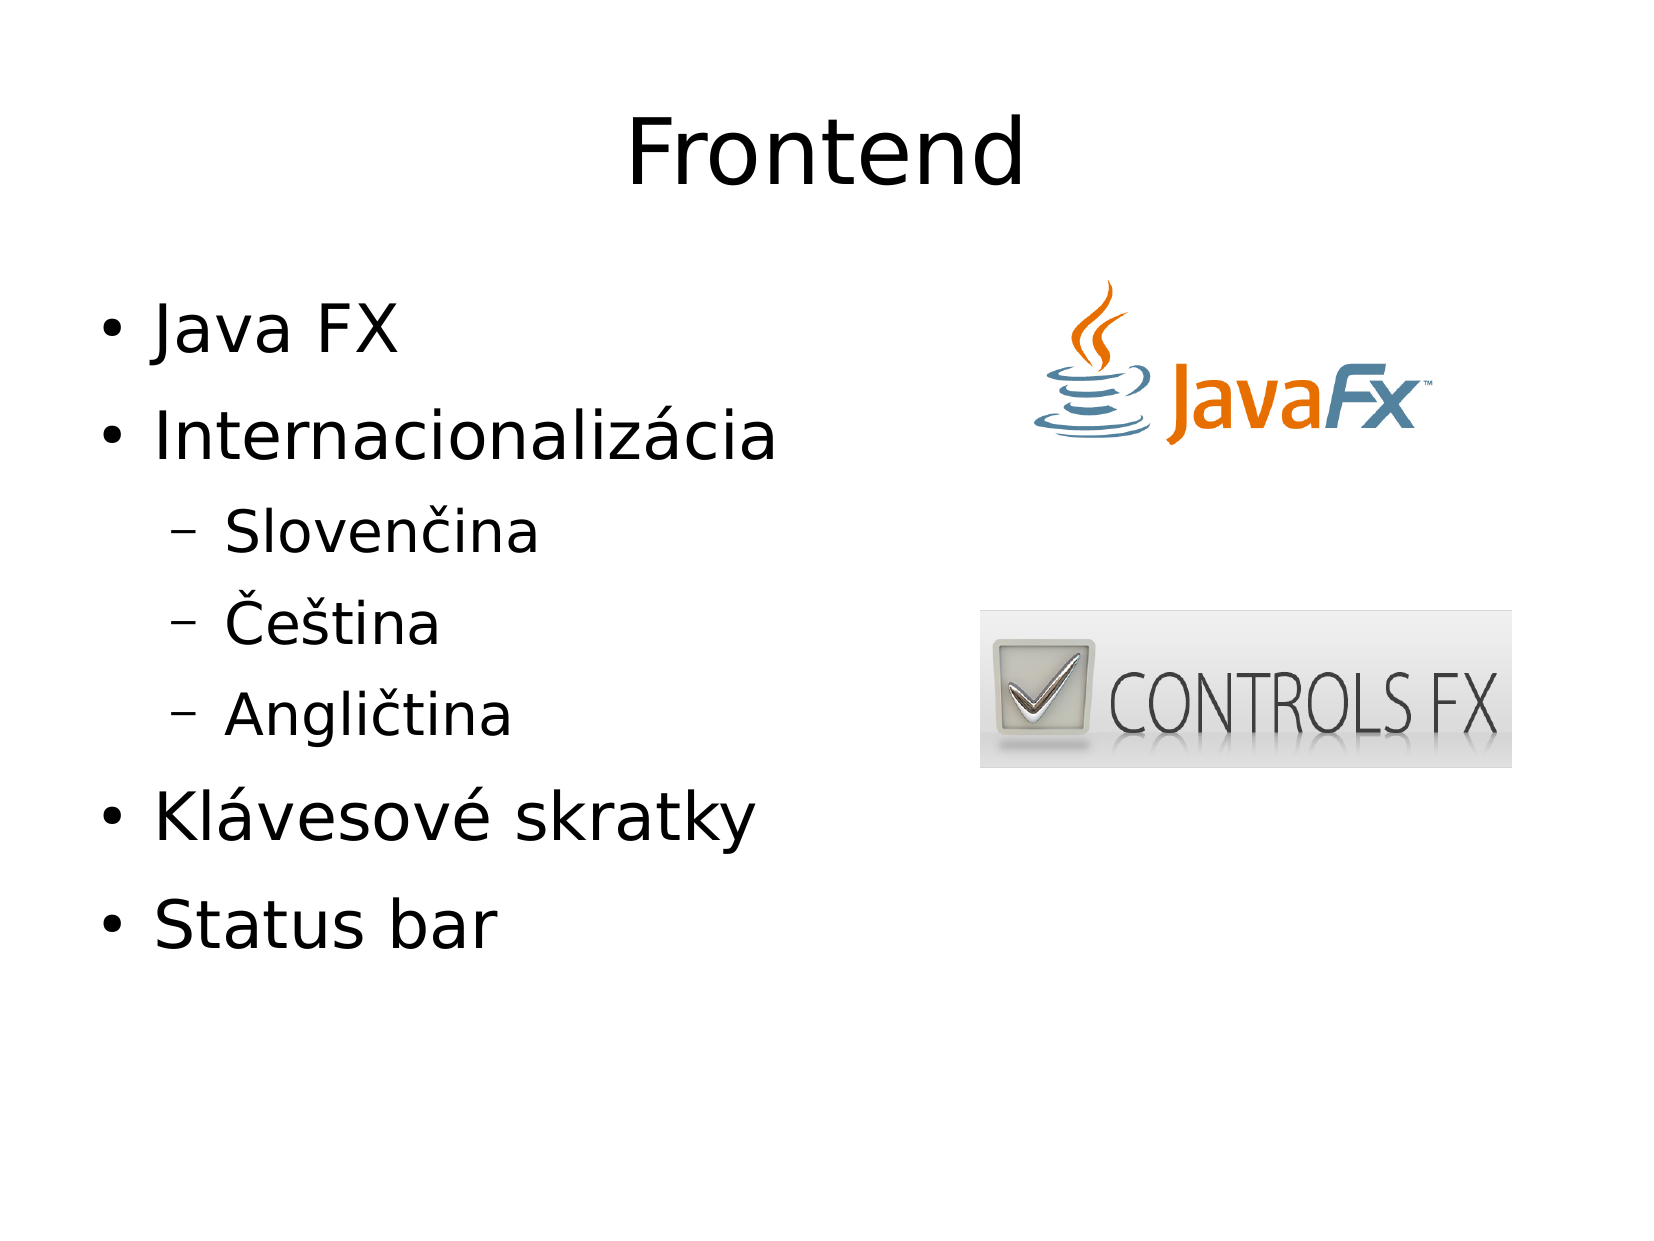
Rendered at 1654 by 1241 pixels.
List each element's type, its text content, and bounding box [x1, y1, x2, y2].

list Java FX Internacionalizácia Slovenčina Čeština Angličtina Klávesové skratky Status bar [82, 290, 1571, 1010]
picture [974, 250, 1489, 508]
picture [980, 610, 1512, 768]
title Frontend [82, 49, 1571, 257]
